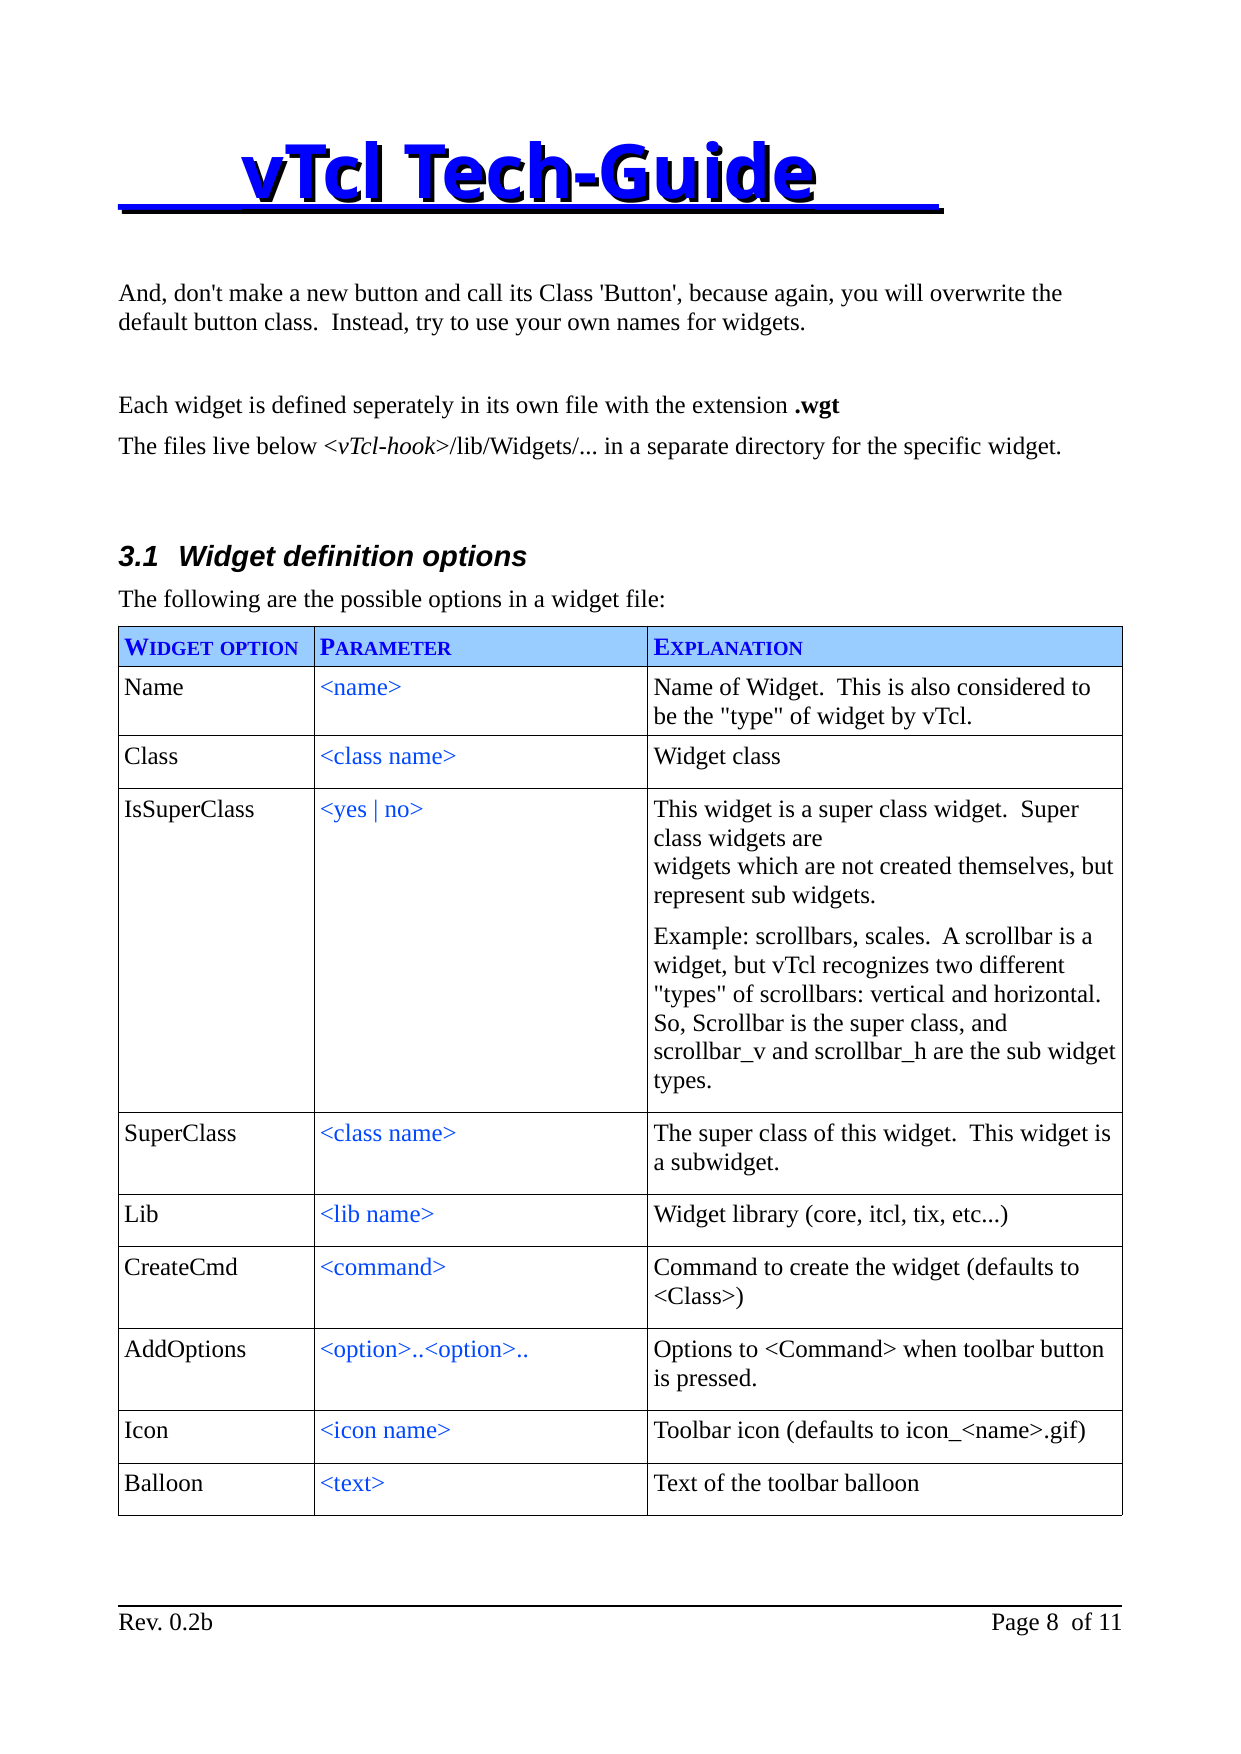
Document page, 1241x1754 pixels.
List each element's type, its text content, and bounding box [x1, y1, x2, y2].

table_cell <option>..<option>.. [315, 1329, 647, 1409]
table_cell Command to create the widget (defaults to <Class>) [648, 1247, 1122, 1328]
text Each widget is defined seperately in its own file with the extension .wgt [118, 390, 1122, 418]
table_cell <text> [315, 1464, 647, 1515]
table_cell Options to <Command> when toolbar button is pressed. [648, 1329, 1122, 1409]
text The files live below <vTcl-hook>/lib/Widgets/... in a separate directory for the specific widget. [118, 431, 1122, 460]
table_cell Class [119, 736, 314, 788]
table_cell SuperClass [119, 1113, 314, 1194]
table_cell <class name> [315, 1113, 647, 1194]
table_cell <lib name> [315, 1195, 647, 1246]
table_cell <class name> [315, 736, 647, 788]
table_cell Lib [119, 1195, 314, 1246]
table_header Explanation [648, 627, 1122, 666]
table_cell Name of Widget. This is also considered to be the "type" of widget by vTcl. [648, 667, 1122, 735]
table_cell Widget class [648, 736, 1122, 788]
table_cell This widget is a super class widget. Super class widgets are widgets which are not created themselves, but represent sub widgets. Example: scrollbars, scales. A scrollbar is a widget, but vTcl recognizes two different "types" of scrollbars: vertical and horizontal. So, Scrollbar is the super class, and scrollbar_v and scrollbar_h are the sub widget types. [648, 789, 1122, 1112]
table_cell The super class of this widget. This widget is a subwidget. [648, 1113, 1122, 1194]
table_header Parameter [315, 627, 647, 666]
table_header Widget option [119, 627, 314, 666]
table_cell AddOptions [119, 1329, 314, 1409]
table_cell <icon name> [315, 1411, 647, 1462]
text And, don't make a new button and call its Class 'Button', because again, you will overwrite the default button class. Instead, try to use your own names for widgets. [118, 278, 1122, 336]
table_cell CreateCmd [119, 1247, 314, 1328]
table_cell Name [119, 667, 314, 735]
table_cell Balloon [119, 1464, 314, 1515]
table_cell Toolbar icon (defaults to icon_<name>.gif) [648, 1411, 1122, 1462]
table_cell <yes | no> [315, 789, 647, 1112]
table_cell Text of the toolbar balloon [648, 1464, 1122, 1515]
text The following are the possible options in a widget file: [118, 584, 1122, 613]
table_cell Widget library (core, itcl, tix, etc...) [648, 1195, 1122, 1246]
table_cell Icon [119, 1411, 314, 1462]
table_cell <name> [315, 667, 647, 735]
subtitle Widget definition options [118, 538, 1122, 572]
table_cell <command> [315, 1247, 647, 1328]
table_cell IsSuperClass [119, 789, 314, 1112]
